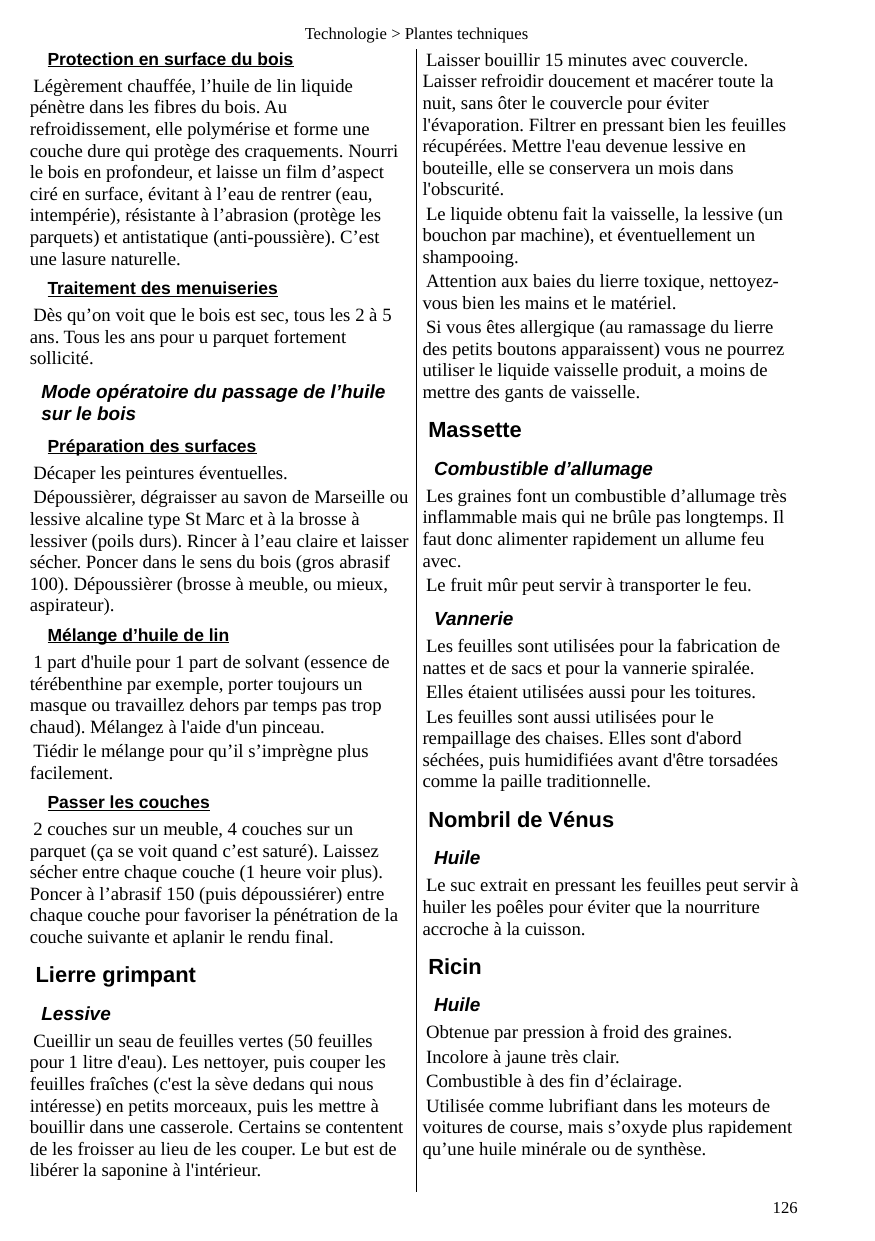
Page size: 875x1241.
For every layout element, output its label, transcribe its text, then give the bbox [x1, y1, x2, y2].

text Les feuilles sont utilisées pour la fabrication de nattes et de sacs et pour la vannerie spiralée. [422, 635, 803, 678]
subtitle Ricin [428, 954, 803, 979]
text Incolore à jaune très clair. [422, 1046, 803, 1067]
text Elles étaient utilisées aussi pour les toitures. [422, 681, 803, 703]
text Utilisée comme lubrifiant dans les moteurs de voitures de course, mais s’oxyde plus rapidement qu’une huile minérale ou de synthèse. [422, 1095, 803, 1159]
subtitle Huile [434, 847, 803, 868]
subtitle Passer les couches [47, 792, 411, 812]
subtitle Massette [428, 417, 803, 442]
text Dès qu’on voit que le bois est sec, tous les 2 à 5 ans. Tous les ans pour u parquet fortement sollicité. [29, 304, 411, 369]
subtitle Combustible d’allumage [434, 457, 803, 479]
subtitle Lessive [41, 1002, 411, 1024]
subtitle Huile [434, 994, 803, 1015]
text Combustible à des fin d’éclairage. [422, 1070, 803, 1092]
text Si vous êtes allergique (au ramassage du lierre des petits boutons apparaissent) vous ne pourrez utiliser le liquide vaisselle produit, a moins de mettre des gants de vaisselle. [422, 316, 803, 402]
subtitle Mélange d’huile de lin [47, 625, 411, 645]
text Les feuilles sont aussi utilisées pour le rempaillage des chaises. Elles sont d'abord séchées, puis humidifiées avant d'être torsadées comme la paille traditionnelle. [422, 706, 803, 792]
text Cueillir un seau de feuilles vertes (50 feuilles pour 1 litre d'eau). Les nettoyer, puis couper les feuilles fraîches (c'est la sève dedans qui nous intéresse) en petits morceaux, puis les mettre à bouillir dans une casserole. Certains se contentent de les froisser au lieu de les couper. Le but est de libérer la saponine à l'intérieur. [29, 1030, 411, 1181]
text 2 couches sur un meuble, 4 couches sur un parquet (ça se voit quand c’est saturé). Laissez sécher entre chaque couche (1 heure voir plus). Poncer à l’abrasif 150 (puis dépoussiérer) entre chaque couche pour favoriser la pénétration de la couche suivante et aplanir le rendu final. [29, 818, 411, 947]
text Tiédir le mélange pour qu’il s’imprègne plus facilement. [29, 740, 411, 783]
text Le fruit mûr peut servir à transporter le feu. [422, 574, 803, 596]
subtitle Traitement des menuiseries [47, 278, 411, 298]
text Le suc extrait en pressant les feuilles peut servir à huiler les poêles pour éviter que la nourriture accroche à la cuisson. [422, 874, 803, 939]
subtitle Protection en surface du bois [47, 49, 411, 69]
text Les graines font un combustible d’allumage très inflammable mais qui ne brûle pas longtemps. Il faut donc alimenter rapidement un allume feu avec. [422, 485, 803, 571]
subtitle Préparation des surfaces [47, 436, 411, 456]
text Attention aux baies du lierre toxique, nettoyez-vous bien les mains et le matériel. [422, 270, 803, 313]
subtitle Vannerie [434, 607, 803, 629]
subtitle Lierre grimpant [35, 962, 411, 987]
text Obtenue par pression à froid des graines. [422, 1021, 803, 1043]
subtitle Mode opératoire du passage de l’huile sur le bois [41, 380, 411, 424]
text Laisser bouillir 15 minutes avec couvercle. Laisser refroidir doucement et macérer toute la nuit, sans ôter le couvercle pour éviter l'évaporation. Filtrer en pressant bien les feuilles récupérées. Mettre l'eau devenue lessive en bouteille, elle se conservera un mois dans l'obscurité. [422, 49, 803, 200]
text Le liquide obtenu fait la vaisselle, la lessive (un bouchon par machine), et éventuellement un shampooing. [422, 203, 803, 267]
subtitle Nombril de Vénus [428, 807, 803, 832]
text Légèrement chauffée, l’huile de lin liquide pénètre dans les fibres du bois. Au refroidissement, elle polymérise et forme une couche dure qui protège des craquements. Nourri le bois en profondeur, et laisse un film d’aspect ciré en surface, évitant à l’eau de rentrer (eau, intempérie), résistante à l’abrasion (protège les parquets) et antistatique (anti-poussière). C’est une lasure naturelle. [29, 75, 411, 269]
text Dépoussièrer, dégraisser au savon de Marseille ou lessive alcaline type St Marc et à la brosse à lessiver (poils durs). Rincer à l’eau claire et laisser sécher. Poncer dans le sens du bois (gros abrasif 100). Dépoussièrer (brosse à meuble, ou mieux, aspirateur). [29, 486, 411, 616]
text 1 part d'huile pour 1 part de solvant (essence de térébenthine par exemple, porter toujours un masque ou travaillez dehors par temps pas trop chaud). Mélangez à l'aide d'un pinceau. [29, 651, 411, 737]
text Décaper les peintures éventuelles. [29, 462, 411, 483]
